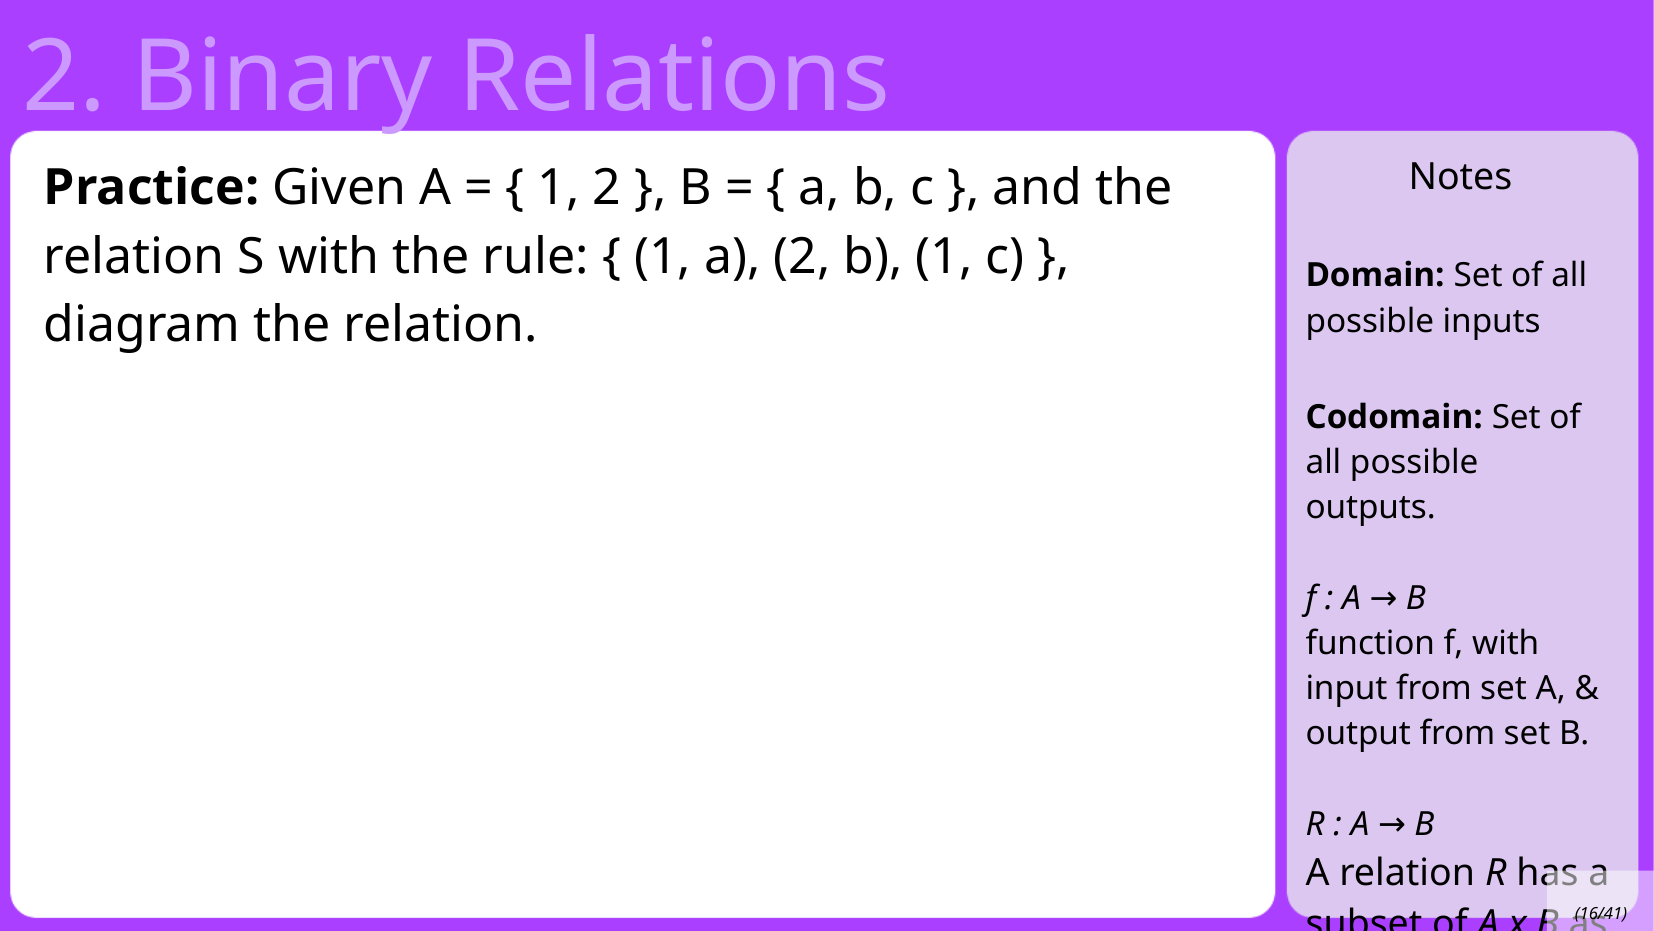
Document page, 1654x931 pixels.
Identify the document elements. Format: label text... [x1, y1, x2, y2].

picture [1437, 918, 1449, 931]
picture [1485, 913, 1492, 925]
picture [0, 0, 1654, 931]
text_box Practice: Given A = { 1, 2 }, B = { a, b, c }, and the relation S with the rule: { (1, a), (2, b), (1, c) }, diagram the relation. [43, 151, 1261, 355]
text_box (<number>/41) [1546, 877, 1654, 931]
text_box Notes Domain: Set of all possible inputs Codomain: Set of all possible outputs. f : A → B function f, with input from set A, & output from set B. R : A → B A relation R has a subset of A x B as its rule. [1290, 141, 1631, 819]
picture [1393, 918, 1403, 924]
title 2. Binary Relations [22, 13, 1511, 130]
picture [1352, 918, 1364, 931]
